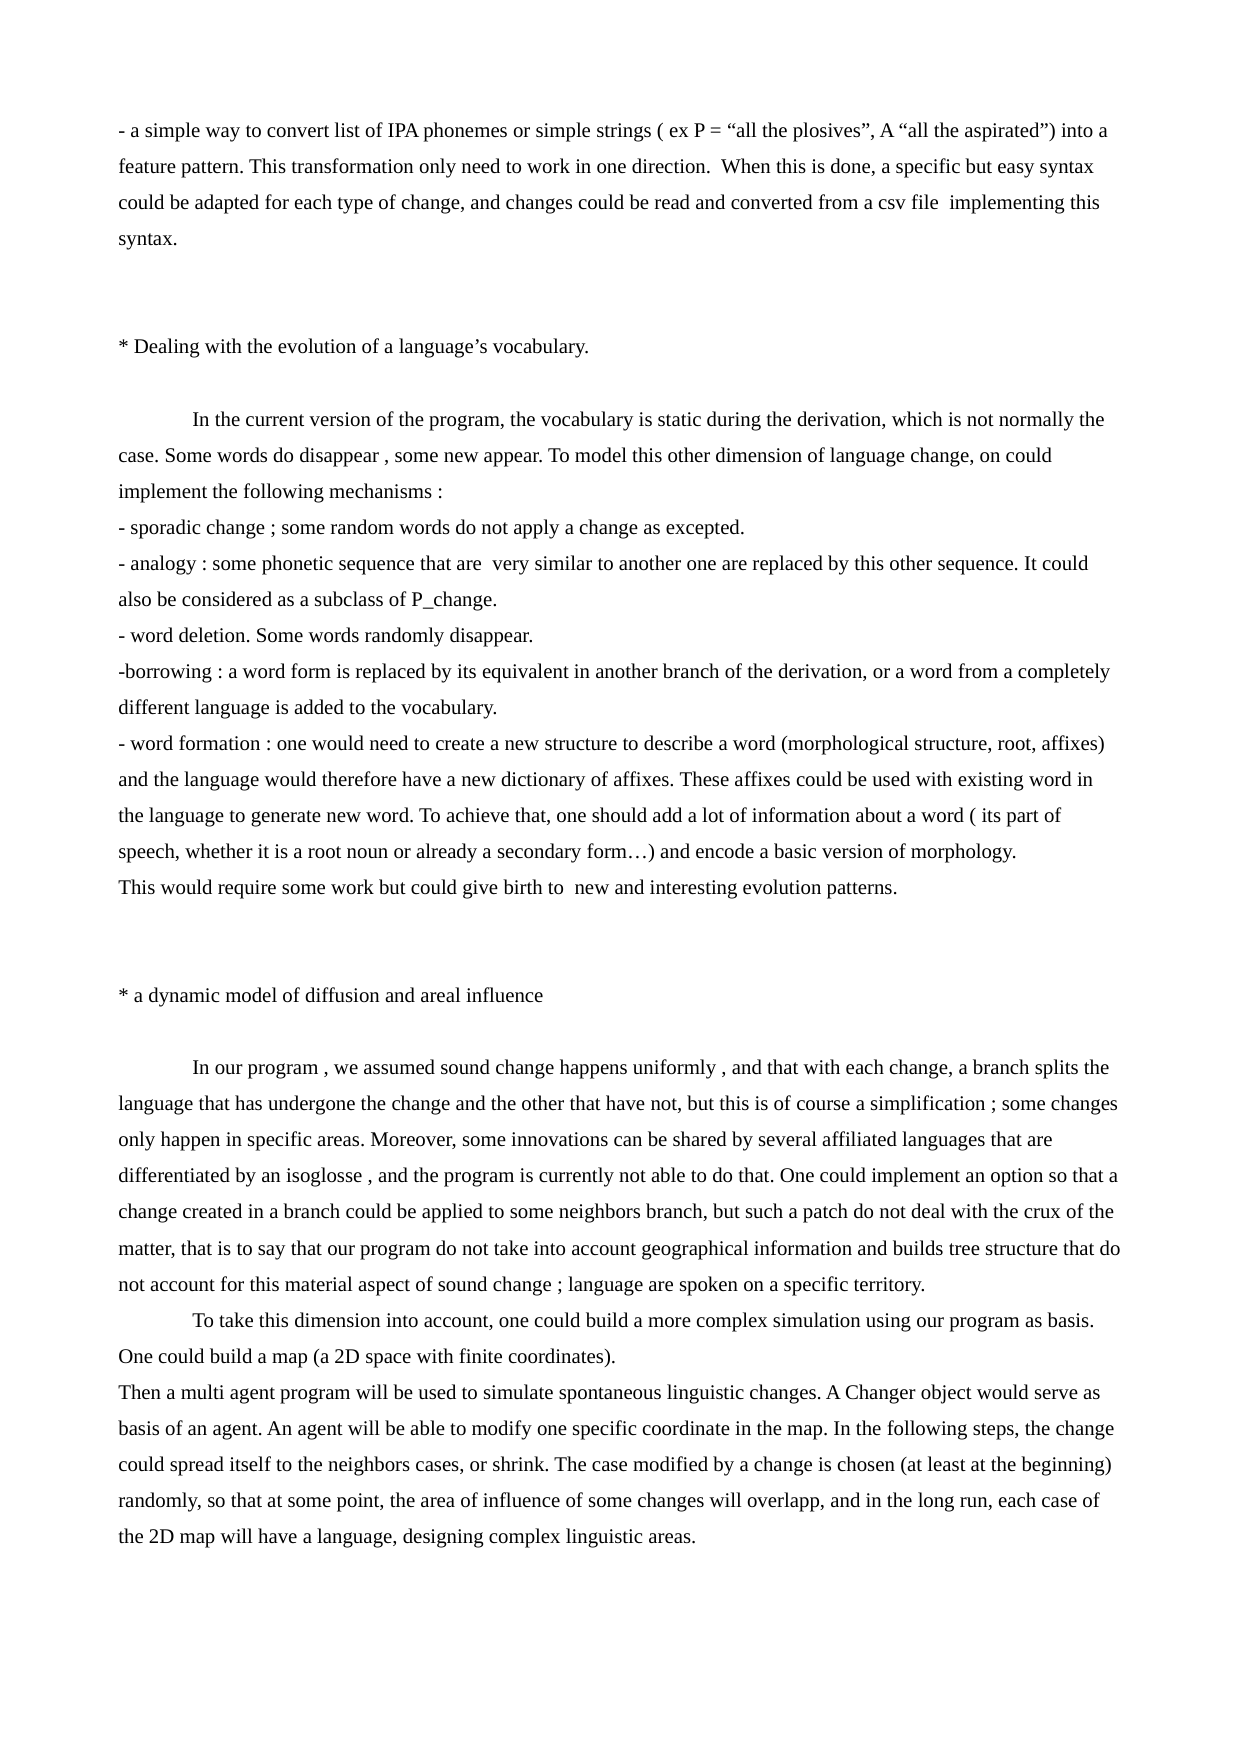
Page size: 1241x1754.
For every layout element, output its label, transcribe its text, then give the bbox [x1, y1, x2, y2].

text - word deletion. Some words randomly disappear. [118, 623, 1122, 647]
text In our program , we assumed sound change happens uniformly , and that with each change, a branch splits the language that has undergone the change and the other that have not, but this is of course a simplification ; some changes only happen in specific areas. Moreover, some innovations can be shared by several affiliated languages that are differentiated by an isoglosse , and the program is currently not able to do that. One could implement an option so that a change created in a branch could be applied to some neighbors branch, but such a patch do not deal with the crux of the matter, that is to say that our program do not take into account geographical information and builds tree structure that do not account for this material aspect of sound change ; language are spoken on a specific territory. [118, 1055, 1122, 1296]
text One could build a map (a 2D space with finite coordinates). [118, 1343, 1122, 1368]
text Then a multi agent program will be used to simulate spontaneous linguistic changes. A Changer object would serve as basis of an agent. An agent will be able to modify one specific coordinate in the map. In the following steps, the change could spread itself to the neighbors cases, or shrink. The case modified by a change is chosen (at least at the beginning) randomly, so that at some point, the area of influence of some changes will overlapp, and in the long run, each case of the 2D map will have a language, designing complex linguistic areas. [118, 1379, 1122, 1548]
text * a dynamic model of diffusion and areal influence [118, 983, 1122, 1007]
text - word formation : one would need to create a new structure to describe a word (morphological structure, root, affixes) and the language would therefore have a new dictionary of affixes. These affixes could be used with existing word in the language to generate new word. To achieve that, one should add a lot of information about a word ( its part of speech, whether it is a root noun or already a secondary form…) and encode a basic version of morphology. [118, 731, 1122, 863]
text -borrowing : a word form is replaced by its equivalent in another branch of the derivation, or a word from a completely different language is added to the vocabulary. [118, 659, 1122, 719]
text * Dealing with the evolution of a language’s vocabulary. [118, 334, 1122, 358]
text To take this dimension into account, one could build a more complex simulation using our program as basis. [118, 1307, 1122, 1332]
text - a simple way to convert list of IPA phonemes or simple strings ( ex P = “all the plosives”, A “all the aspirated”) into a feature pattern. This transformation only need to work in one direction. When this is done, a specific but easy syntax could be adapted for each type of change, and changes could be read and converted from a csv file implementing this syntax. [118, 118, 1122, 250]
text This would require some work but could give birth to new and interesting evolution patterns. [118, 875, 1122, 899]
text - sporadic change ; some random words do not apply a change as excepted. [118, 514, 1122, 539]
text In the current version of the program, the vocabulary is static during the derivation, which is not normally the case. Some words do disappear , some new appear. To model this other dimension of language change, on could implement the following mechanisms : [118, 406, 1122, 503]
text - analogy : some phonetic sequence that are very similar to another one are replaced by this other sequence. It could also be considered as a subclass of P_change. [118, 551, 1122, 611]
